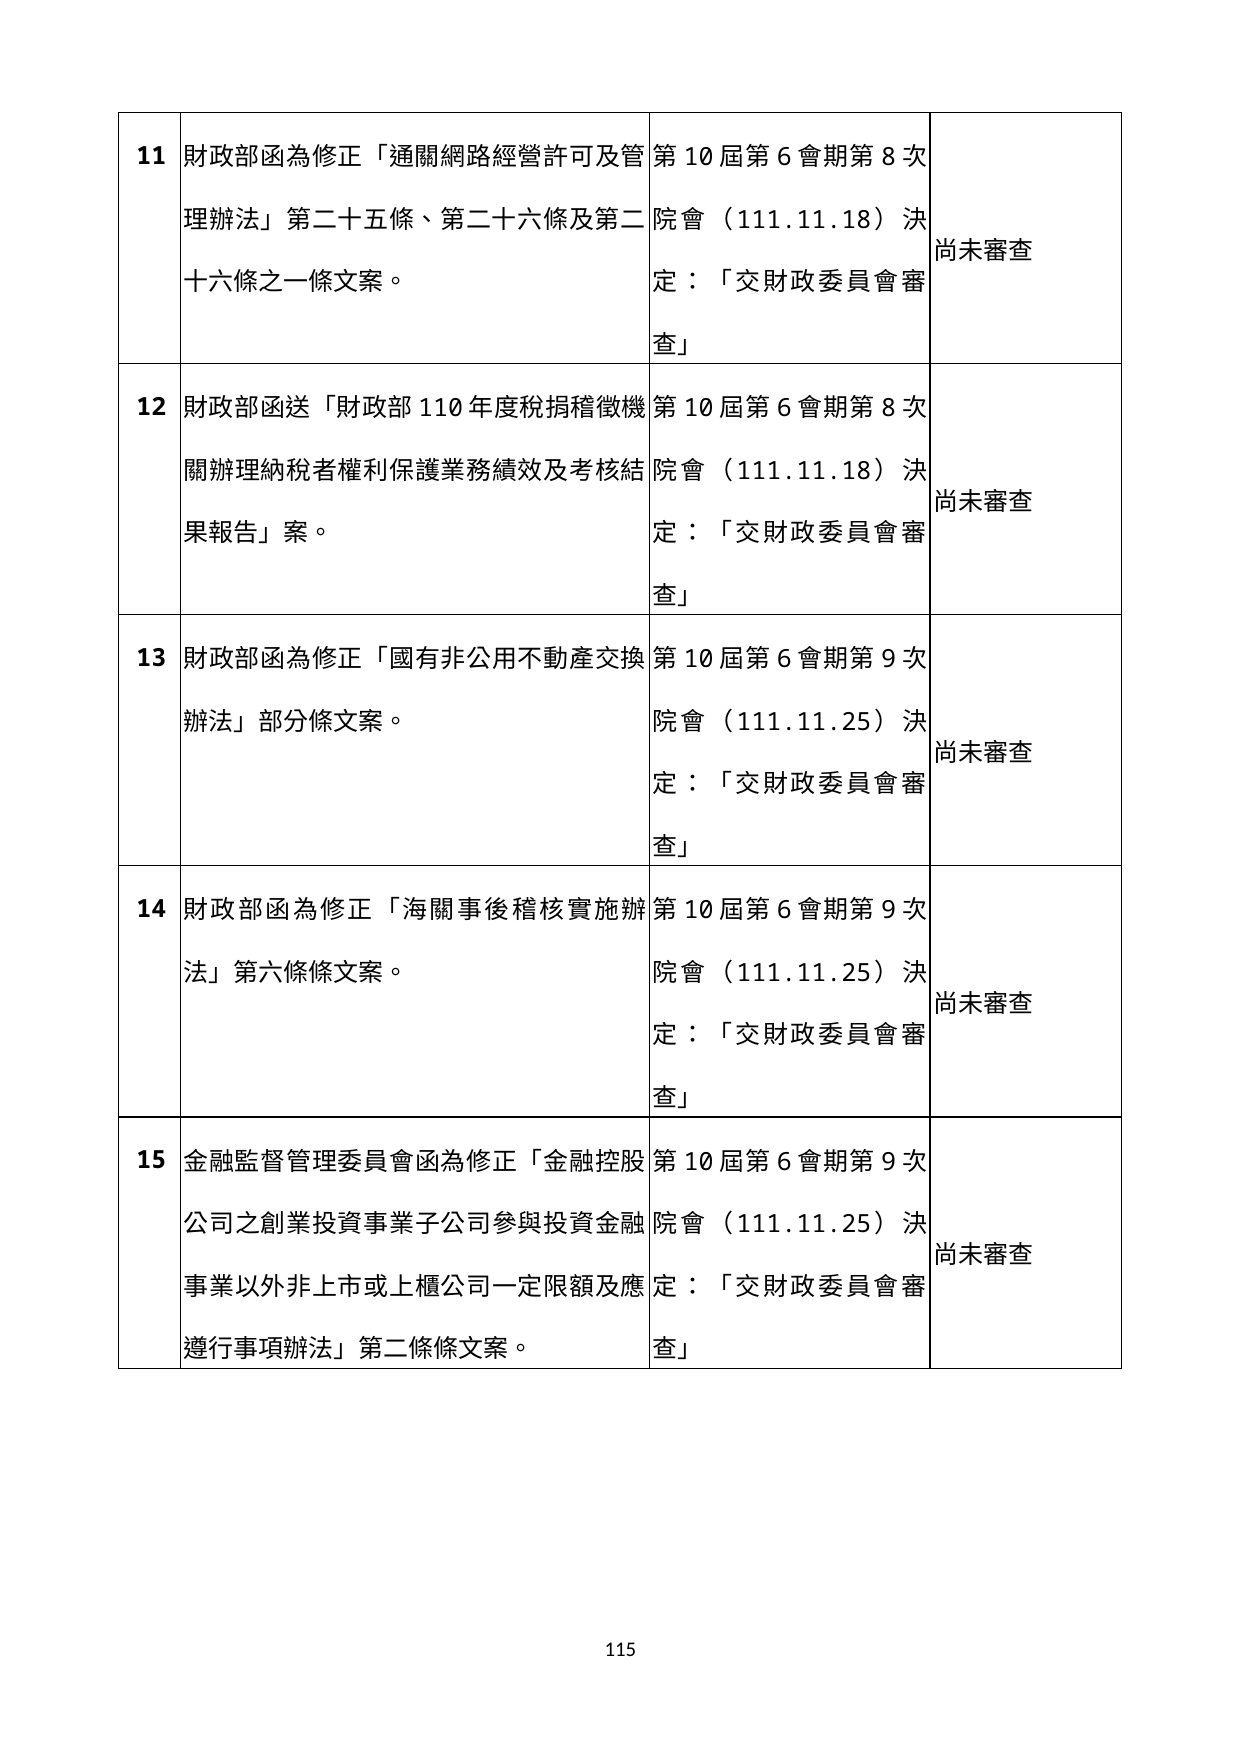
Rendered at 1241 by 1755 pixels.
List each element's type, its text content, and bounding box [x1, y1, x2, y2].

table_cell 第10屆第6會期第9次院會（111.11.25）決定：「交財政委員會審查」 [650, 615, 929, 865]
table_cell 財政部函為修正「國有非公用不動產交換辦法」部分條文案。 [181, 615, 649, 865]
table_cell 尚未審查 [931, 364, 1121, 614]
table_cell [119, 615, 180, 865]
table_cell 第10屆第6會期第9次院會（111.11.25）決定：「交財政委員會審查」 [650, 1118, 929, 1367]
table_cell [119, 113, 180, 363]
table_cell 財政部函為修正「海關事後稽核實施辦法」第六條條文案。 [181, 866, 649, 1116]
table_cell 財政部函為修正「通關網路經營許可及管理辦法」第二十五條、第二十六條及第二十六條之一條文案。 [181, 113, 649, 363]
table_cell [119, 1118, 180, 1367]
table_cell 尚未審查 [931, 1118, 1121, 1367]
table_cell 第10屆第6會期第9次院會（111.11.25）決定：「交財政委員會審查」 [650, 866, 929, 1116]
table_cell [119, 866, 180, 1116]
table_cell 尚未審查 [931, 866, 1121, 1116]
table_cell 尚未審查 [931, 615, 1121, 865]
table_cell 金融監督管理委員會函為修正「金融控股公司之創業投資事業子公司參與投資金融事業以外非上市或上櫃公司一定限額及應遵行事項辦法」第二條條文案。 [181, 1118, 649, 1367]
table_cell [119, 364, 180, 614]
table_cell 第10屆第6會期第8次院會（111.11.18）決定：「交財政委員會審查」 [650, 364, 929, 614]
table_cell 財政部函送「財政部110年度稅捐稽徵機關辦理納稅者權利保護業務績效及考核結果報告」案。 [181, 364, 649, 614]
table_cell 第10屆第6會期第8次院會（111.11.18）決定：「交財政委員會審查」 [650, 113, 929, 363]
table_cell 尚未審查 [931, 113, 1121, 363]
